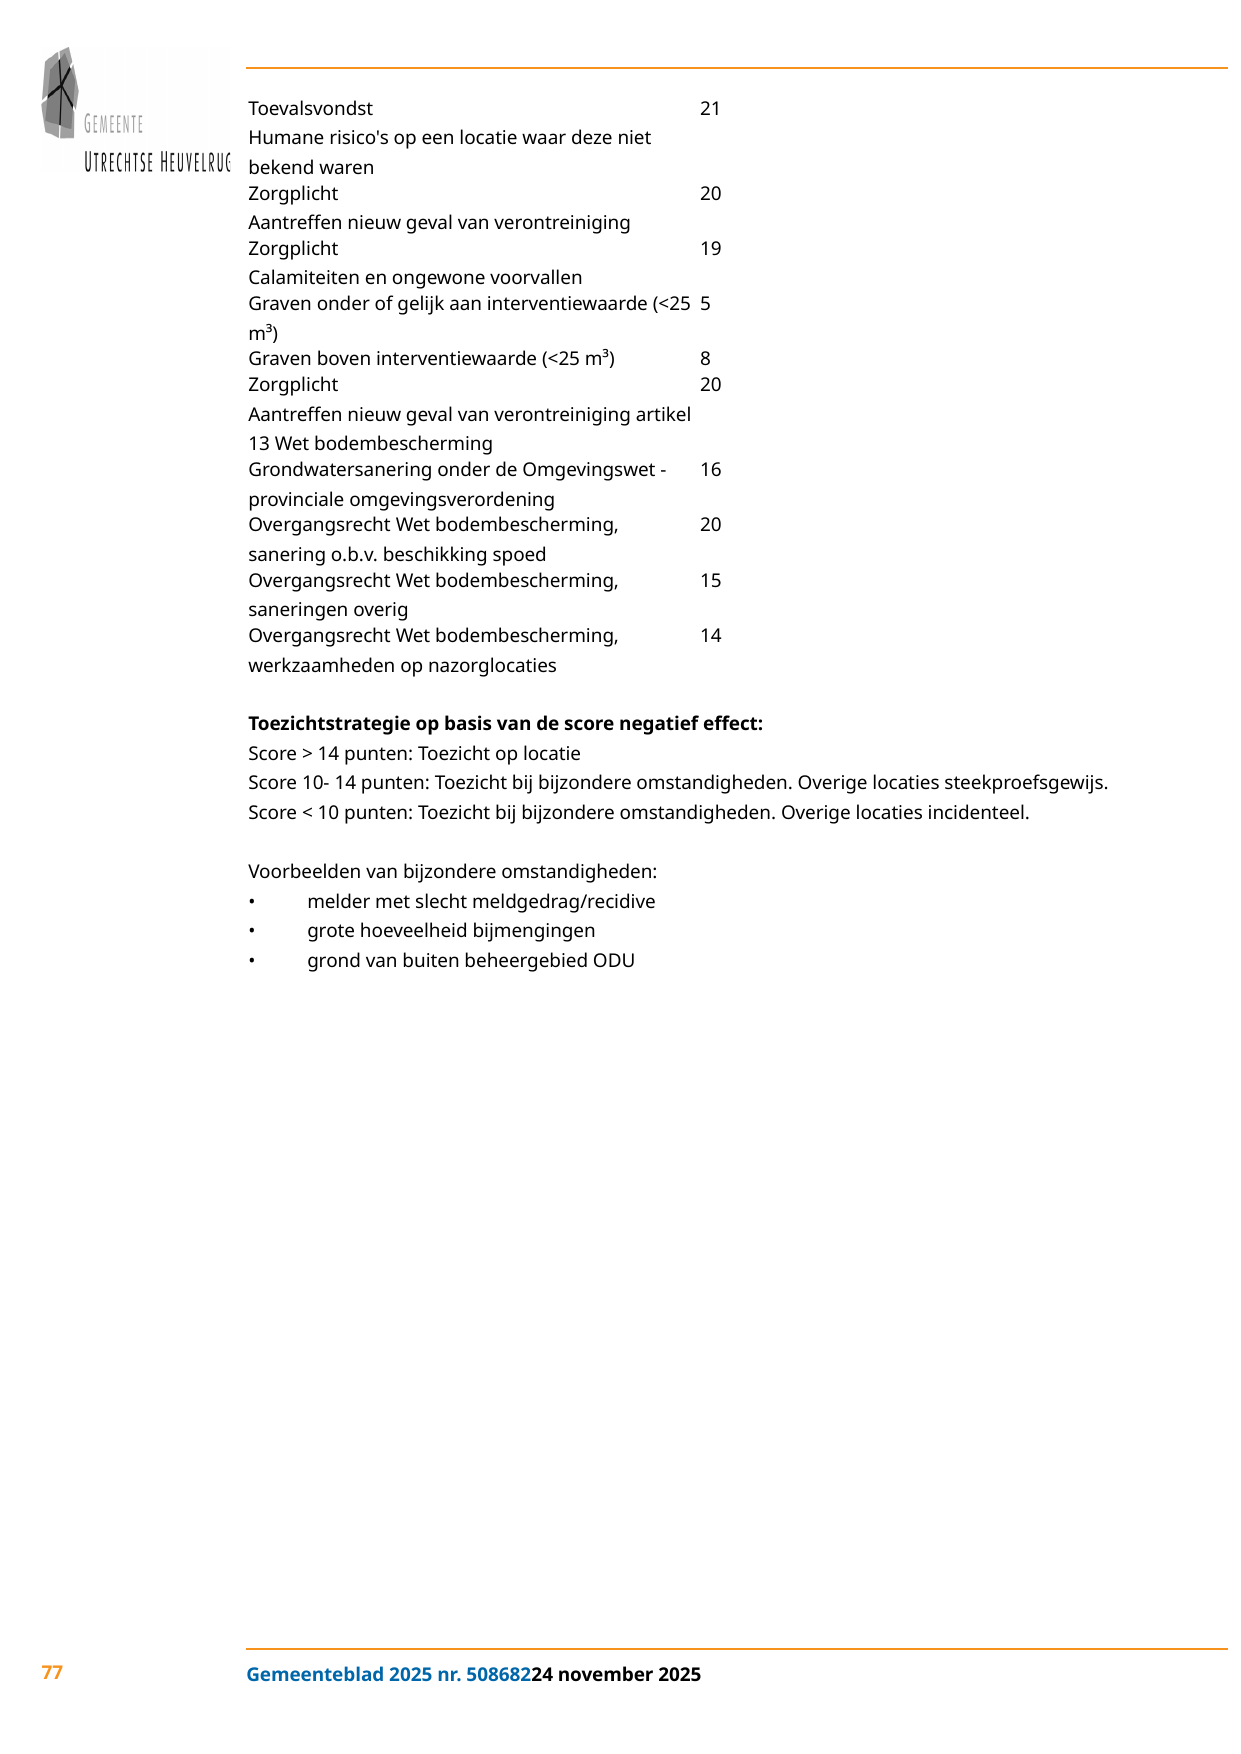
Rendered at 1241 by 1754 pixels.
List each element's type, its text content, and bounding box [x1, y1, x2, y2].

text Voorbeelden van bijzondere omstandigheden: [248, 858, 1152, 884]
text Toezichtstrategie op basis van de score negatief effect: [248, 710, 1152, 736]
table_cell Zorgplicht Aantreffen nieuw geval van verontreiniging artikel 13 Wet bodembescherming [248, 371, 700, 456]
table_cell Overgangsrecht Wet bodembescherming, sanering o.b.v. beschikking spoed [248, 512, 700, 567]
table_cell 5 [700, 290, 1152, 346]
table_cell 20 [700, 371, 1152, 456]
table_cell 16 [700, 456, 1152, 512]
table_cell Overgangsrecht Wet bodembescherming, saneringen overig [248, 567, 700, 622]
text Score > 14 punten: Toezicht op locatie [248, 740, 1152, 766]
table_cell 15 [700, 567, 1152, 622]
list grond van buiten beheergebied ODU [248, 947, 1152, 973]
table_cell Grondwatersanering onder de Omgevingswet - provinciale omgevingsverordening [248, 456, 700, 512]
text Score 10- 14 punten: Toezicht bij bijzondere omstandigheden. Overige locaties steekproefsgewijs. [248, 769, 1152, 795]
table_cell 19 [700, 235, 1152, 290]
table_cell 21 [700, 95, 1152, 180]
table_cell 14 [700, 622, 1152, 677]
table_cell 20 [700, 512, 1152, 567]
table_cell Zorgplicht Calamiteiten en ongewone voorvallen [248, 235, 700, 290]
table_cell Zorgplicht Aantreffen nieuw geval van verontreiniging [248, 180, 700, 235]
table_cell 20 [700, 180, 1152, 235]
picture [41, 47, 231, 172]
text Score < 10 punten: Toezicht bij bijzondere omstandigheden. Overige locaties incidenteel. [248, 799, 1152, 825]
list grote hoeveelheid bijmengingen [248, 917, 1152, 943]
table_cell Toevalsvondst Humane risico's op een locatie waar deze niet bekend waren [248, 95, 700, 180]
table_cell Graven boven interventiewaarde (<25 m³) [248, 346, 700, 371]
table_cell Overgangsrecht Wet bodembescherming, werkzaamheden op nazorglocaties [248, 622, 700, 677]
list melder met slecht meldgedrag/recidive [248, 888, 1152, 913]
table_cell 8 [700, 346, 1152, 371]
table_cell Graven onder of gelijk aan interventiewaarde (<25 m³) [248, 290, 700, 346]
